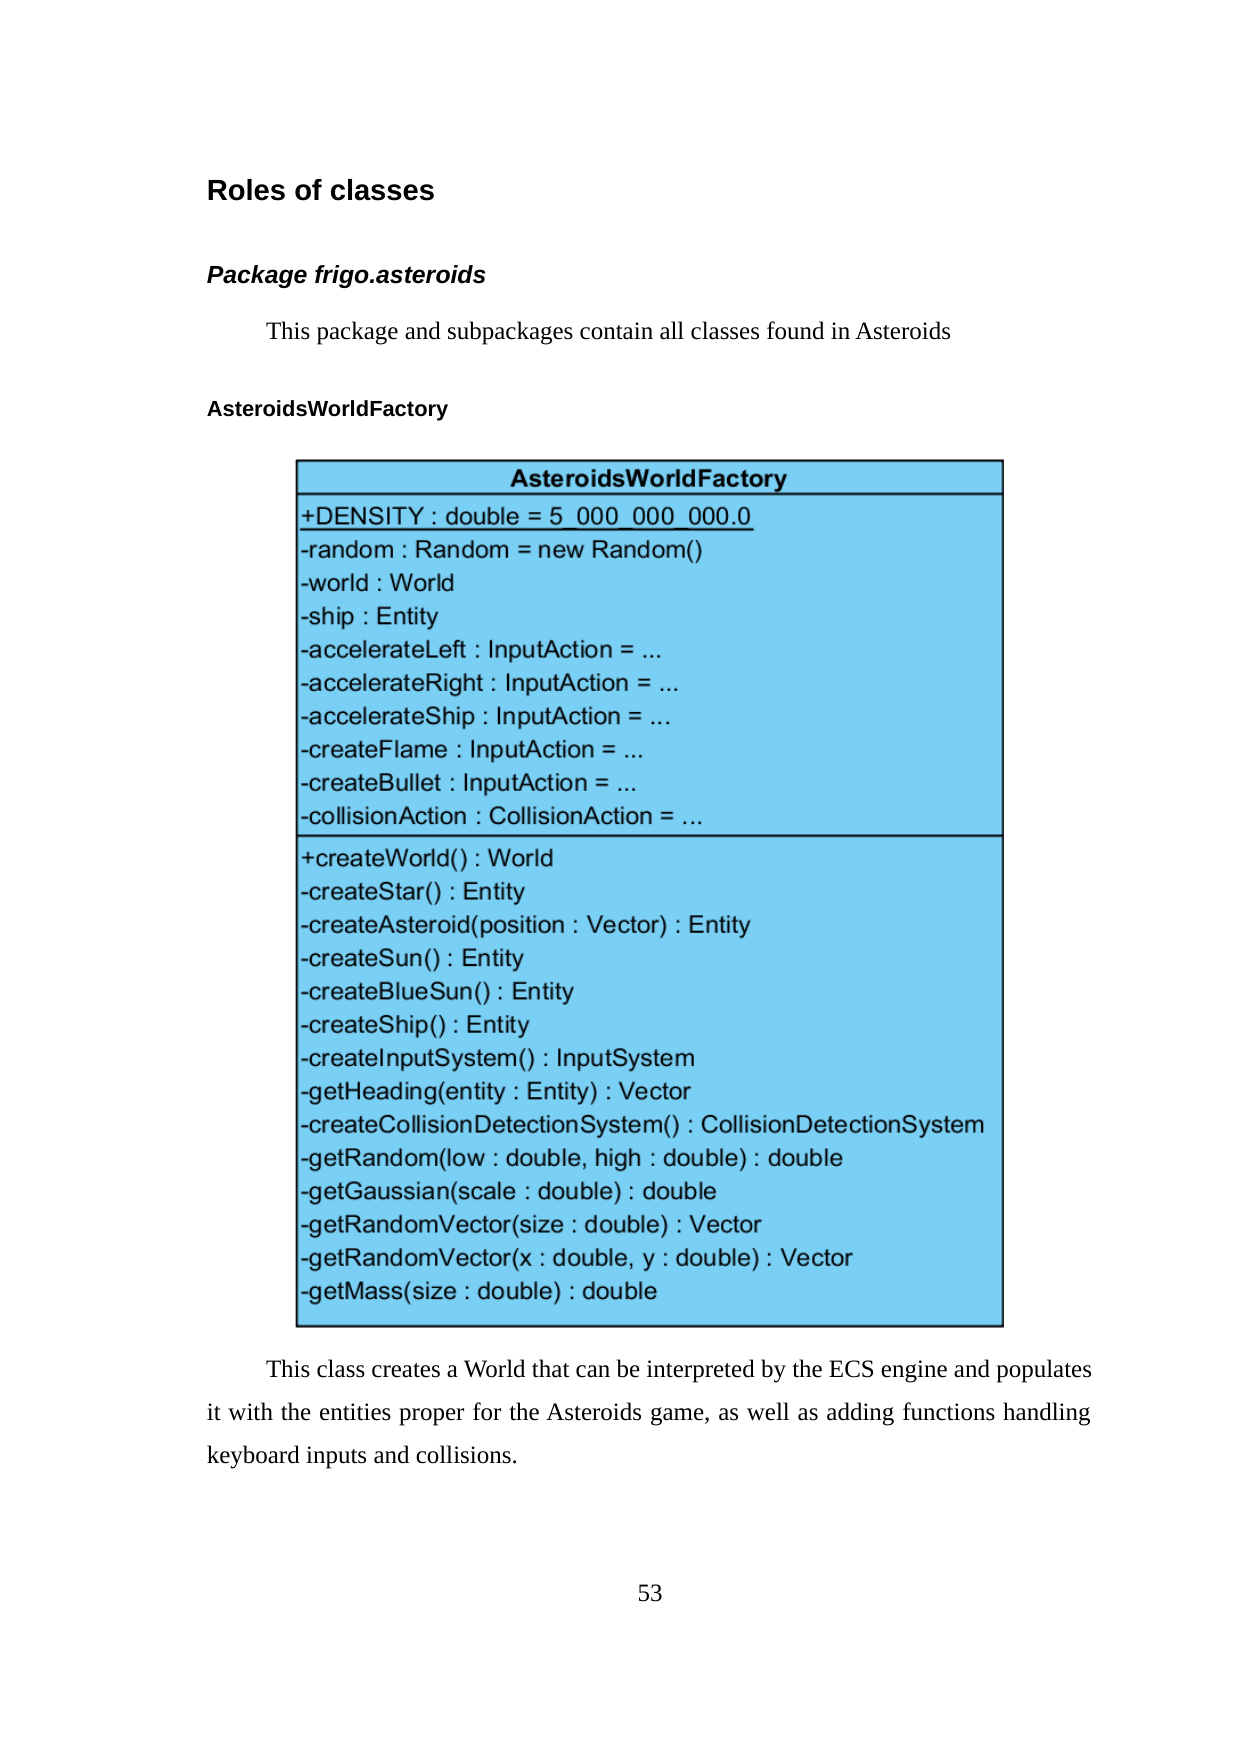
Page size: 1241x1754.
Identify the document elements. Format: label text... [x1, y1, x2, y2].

text This package and subpackages contain all classes found in Asteroids [207, 316, 1093, 344]
picture [295, 459, 1004, 1328]
subtitle Package frigo.asteroids [207, 260, 1093, 289]
subtitle Roles of classes [207, 173, 1093, 206]
subtitle AsteroidsWorldFactory [207, 396, 1093, 422]
text This class creates a World that can be interpreted by the ECS engine and populates it with the entities proper for the Asteroids game, as well as adding functions handling keyboard inputs and collisions. [207, 1354, 1093, 1469]
